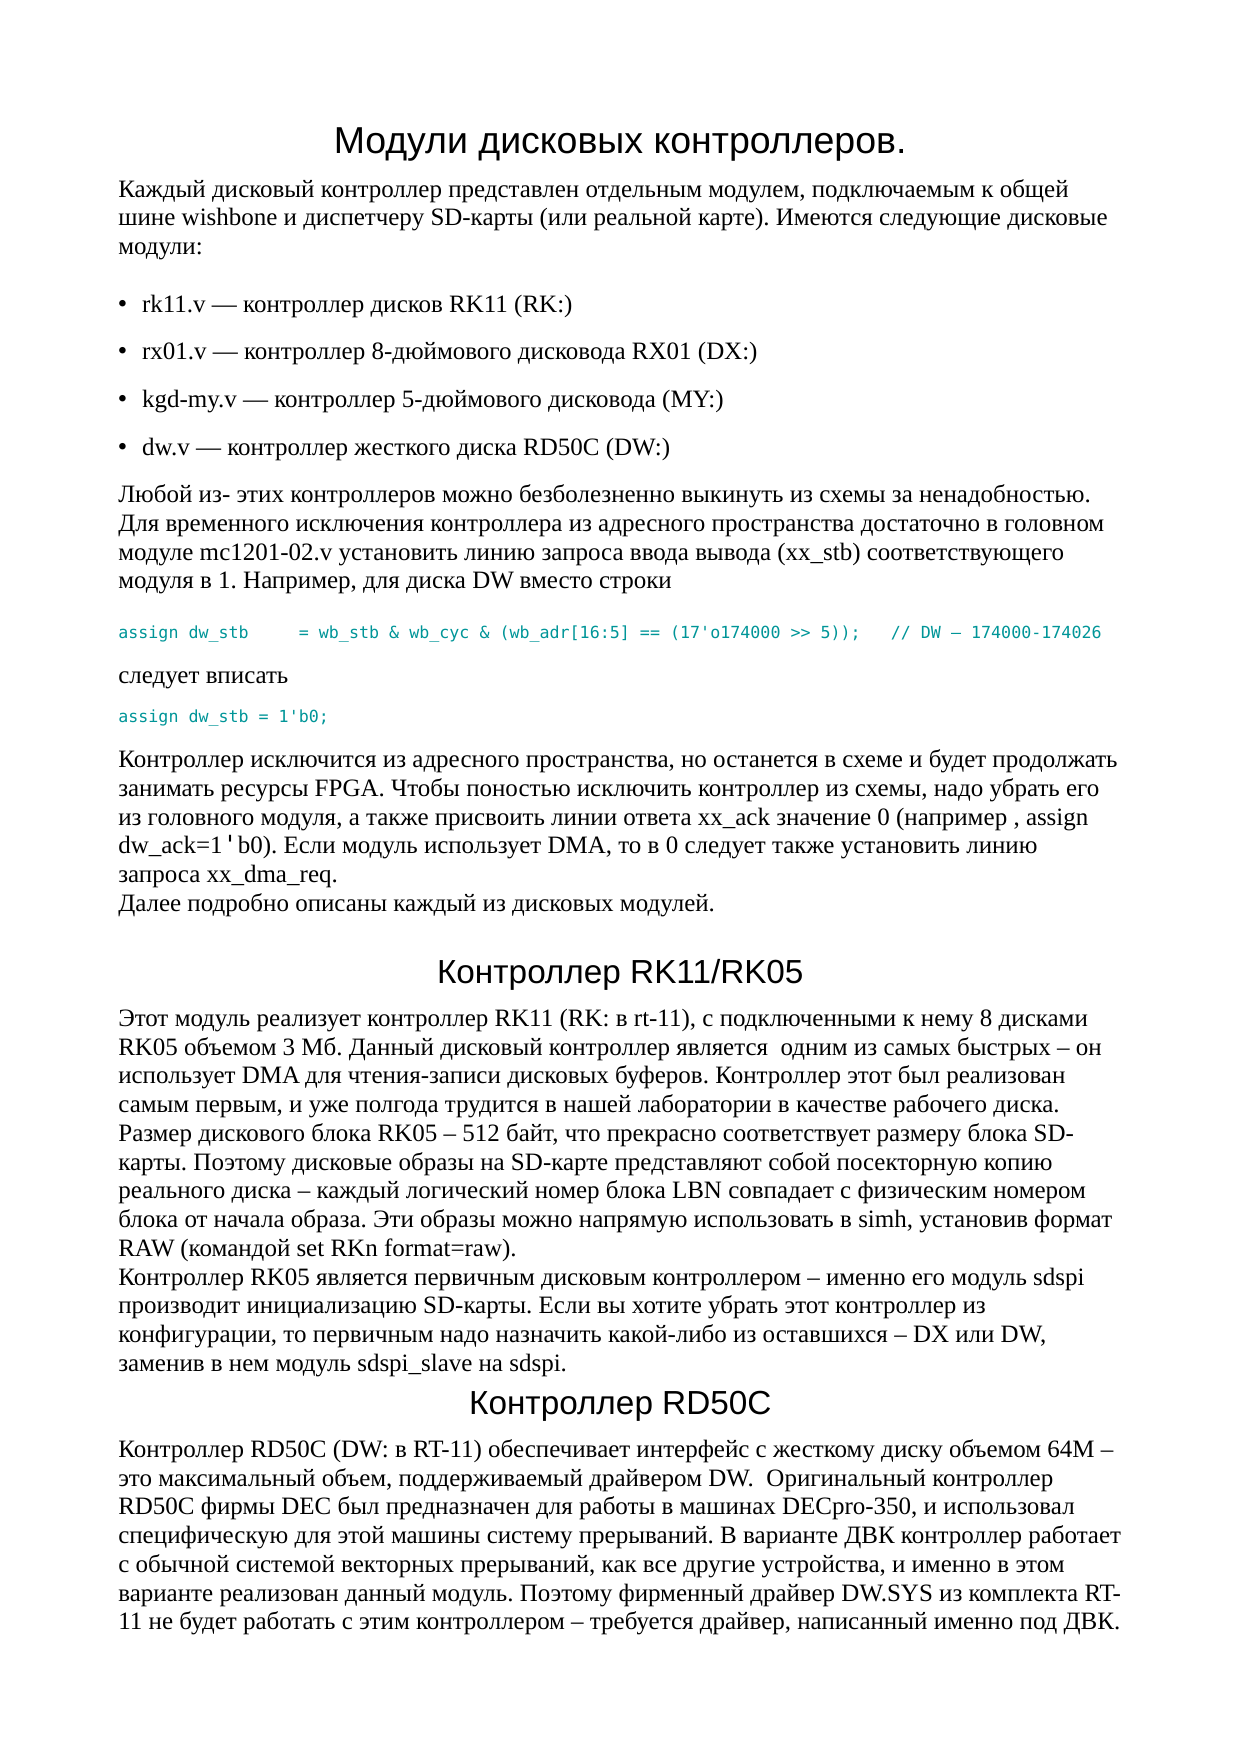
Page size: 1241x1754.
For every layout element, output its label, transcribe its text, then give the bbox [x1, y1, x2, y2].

text assign dw_stb = wb_stb & wb_cyc & (wb_adr[16:5] == (17'o174000 >> 5)); // DW — 174000-174026 [118, 623, 1122, 642]
list rk11.v — контроллер дисков RK11 (RK:) [118, 289, 1122, 317]
list dw.v — контроллер жесткого диска RD50C (DW:) [118, 432, 1122, 460]
text Далее подробно описаны каждый из дисковых модулей. [118, 888, 1122, 917]
list kgd-my.v — контроллер 5-дюймового дисковода (MY:) [118, 384, 1122, 413]
subtitle Контроллер RK11/RK05 [118, 952, 1122, 991]
subtitle Контроллер RD50C [118, 1383, 1122, 1421]
text Любой из- этих контроллеров можно безболезненно выкинуть из схемы за ненадобностью. Для временного исключения контроллера из адресного пространства достаточно в головном модуле mc1201-02.v установить линию запроса ввода вывода (xx_stb) соответствующего модуля в 1. Например, для диска DW вместо строки [118, 479, 1122, 594]
text Размер дискового блока RK05 – 512 байт, что прекрасно соответствует размеру блока SD-карты. Поэтому дисковые образы на SD-карте представляют собой посекторную копию реального диска – каждый логический номер блока LBN совпадает с физическим номером блока от начала образа. Эти образы можно напрямую использовать в simh, установив формат RAW (командой set RKn format=raw). [118, 1118, 1122, 1262]
text Контроллер RD50C (DW: в RT-11) обеспечивает интерфейс с жесткому диску объемом 64М – это максимальный объем, поддерживаемый драйвером DW. Оригинальный контроллер RD50C фирмы DEC был предназначен для работы в машинах DECpro-350, и использовал специфическую для этой машины систему прерываний. В варианте ДВК контроллер работает с обычной системой векторных прерываний, как все другие устройства, и именно в этом варианте реализован данный модуль. Поэтому фирменный драйвер DW.SYS из комплекта RT-11 не будет работать с этим контроллером – требуется драйвер, написанный именно под ДВК. [118, 1434, 1122, 1635]
text Контроллер исключится из адресного пространства, но останется в схеме и будет продолжать занимать ресурсы FPGA. Чтобы поностью исключить контроллер из схемы, надо убрать его из головного модуля, а также присвоить линии ответа xx_ack значение 0 (например , assign dw_ack=1'b0). Если модуль использует DMA, то в 0 следует также установить линию запроса xx_dma_req. [118, 744, 1122, 888]
list rx01.v — контроллер 8-дюймового дисковода RX01 (DX:) [118, 336, 1122, 365]
text Этот модуль реализует контроллер RK11 (RK: в rt-11), с подключенными к нему 8 дисками RK05 объемом 3 Мб. Данный дисковый контроллер является одним из самых быстрых – он использует DMA для чтения-записи дисковых буферов. Контроллер этот был реализован самым первым, и уже полгода трудится в нашей лаборатории в качестве рабочего диска. [118, 1003, 1122, 1118]
text Каждый дисковый контроллер представлен отдельным модулем, подключаемым к общей шине wishbone и диспетчеру SD-карты (или реальной карте). Имеются следующие дисковые модули: [118, 174, 1122, 260]
text assign dw_stb = 1'b0; [118, 707, 1122, 727]
text следует вписать [118, 660, 1122, 688]
subtitle Модули дисковых контроллеров. [118, 118, 1122, 161]
text Контроллер RK05 является первичным дисковым контроллером – именно его модуль sdspi производит инициализацию SD-карты. Если вы хотите убрать этот контроллер из конфигурации, то первичным надо назначить какой-либо из оставшихся – DX или DW, заменив в нем модуль sdspi_slave на sdspi. [118, 1262, 1122, 1377]
